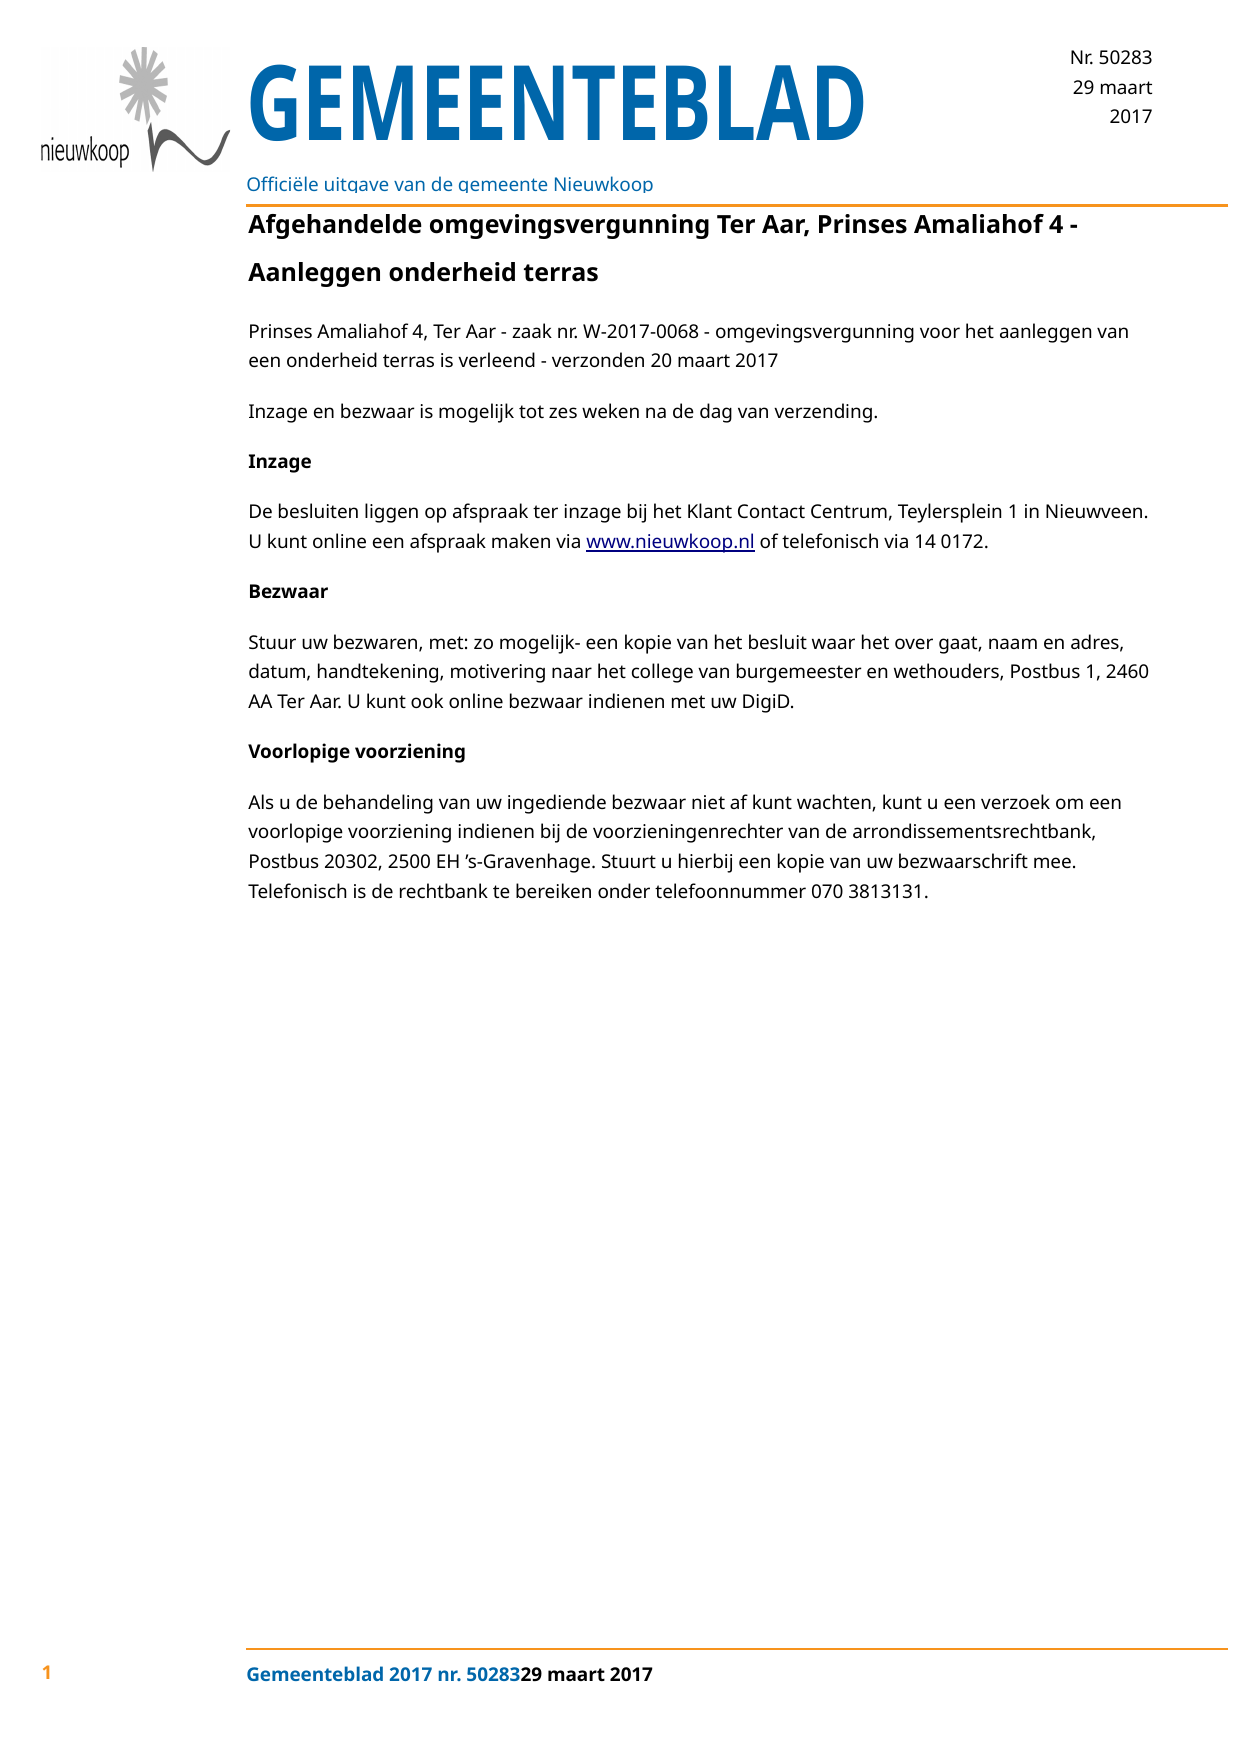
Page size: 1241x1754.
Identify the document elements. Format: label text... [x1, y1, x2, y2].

text Prinses Amaliahof 4, Ter Aar - zaak nr. W-2017-0068 - omgevingsvergunning voor het aanleggen van een onderheid terras is verleend - verzonden 20 maart 2017 [248, 318, 1152, 373]
text Stuur uw bezwaren, met: zo mogelijk- een kopie van het besluit waar het over gaat, naam en adres, datum, handtekening, motivering naar het college van burgemeester en wethouders, Postbus 1, 2460 AA Ter Aar. U kunt ook online bezwaar indienen met uw DigiD. [248, 629, 1152, 714]
text Voorlopige voorziening [248, 739, 1152, 764]
text Bezwaar [248, 579, 1152, 604]
text Inzage [248, 448, 1152, 474]
text Afgehandelde omgevingsvergunning Ter Aar, Prinses Amaliahof 4 - Aanleggen onderheid terras [248, 207, 1152, 288]
text Als u de behandeling van uw ingediende bezwaar niet af kunt wachten, kunt u een verzoek om een voorlopige voorziening indienen bij de voorzieningenrechter van de arrondissementsrechtbank, Postbus 20302, 2500 EH ’s-Gravenhage. Stuurt u hierbij een kopie van uw bezwaarschrift mee. Telefonisch is de rechtbank te bereiken onder telefoonnummer 070 3813131. [248, 789, 1152, 904]
text De besluiten liggen op afspraak ter inzage bij het Klant Contact Centrum, Teylersplein 1 in Nieuwveen. U kunt online een afspraak maken via www.nieuwkoop.nl of telefonisch via 14 0172. [248, 499, 1152, 554]
text Inzage en bezwaar is mogelijk tot zes weken na de dag van verzending. [248, 398, 1152, 424]
picture [41, 47, 231, 172]
